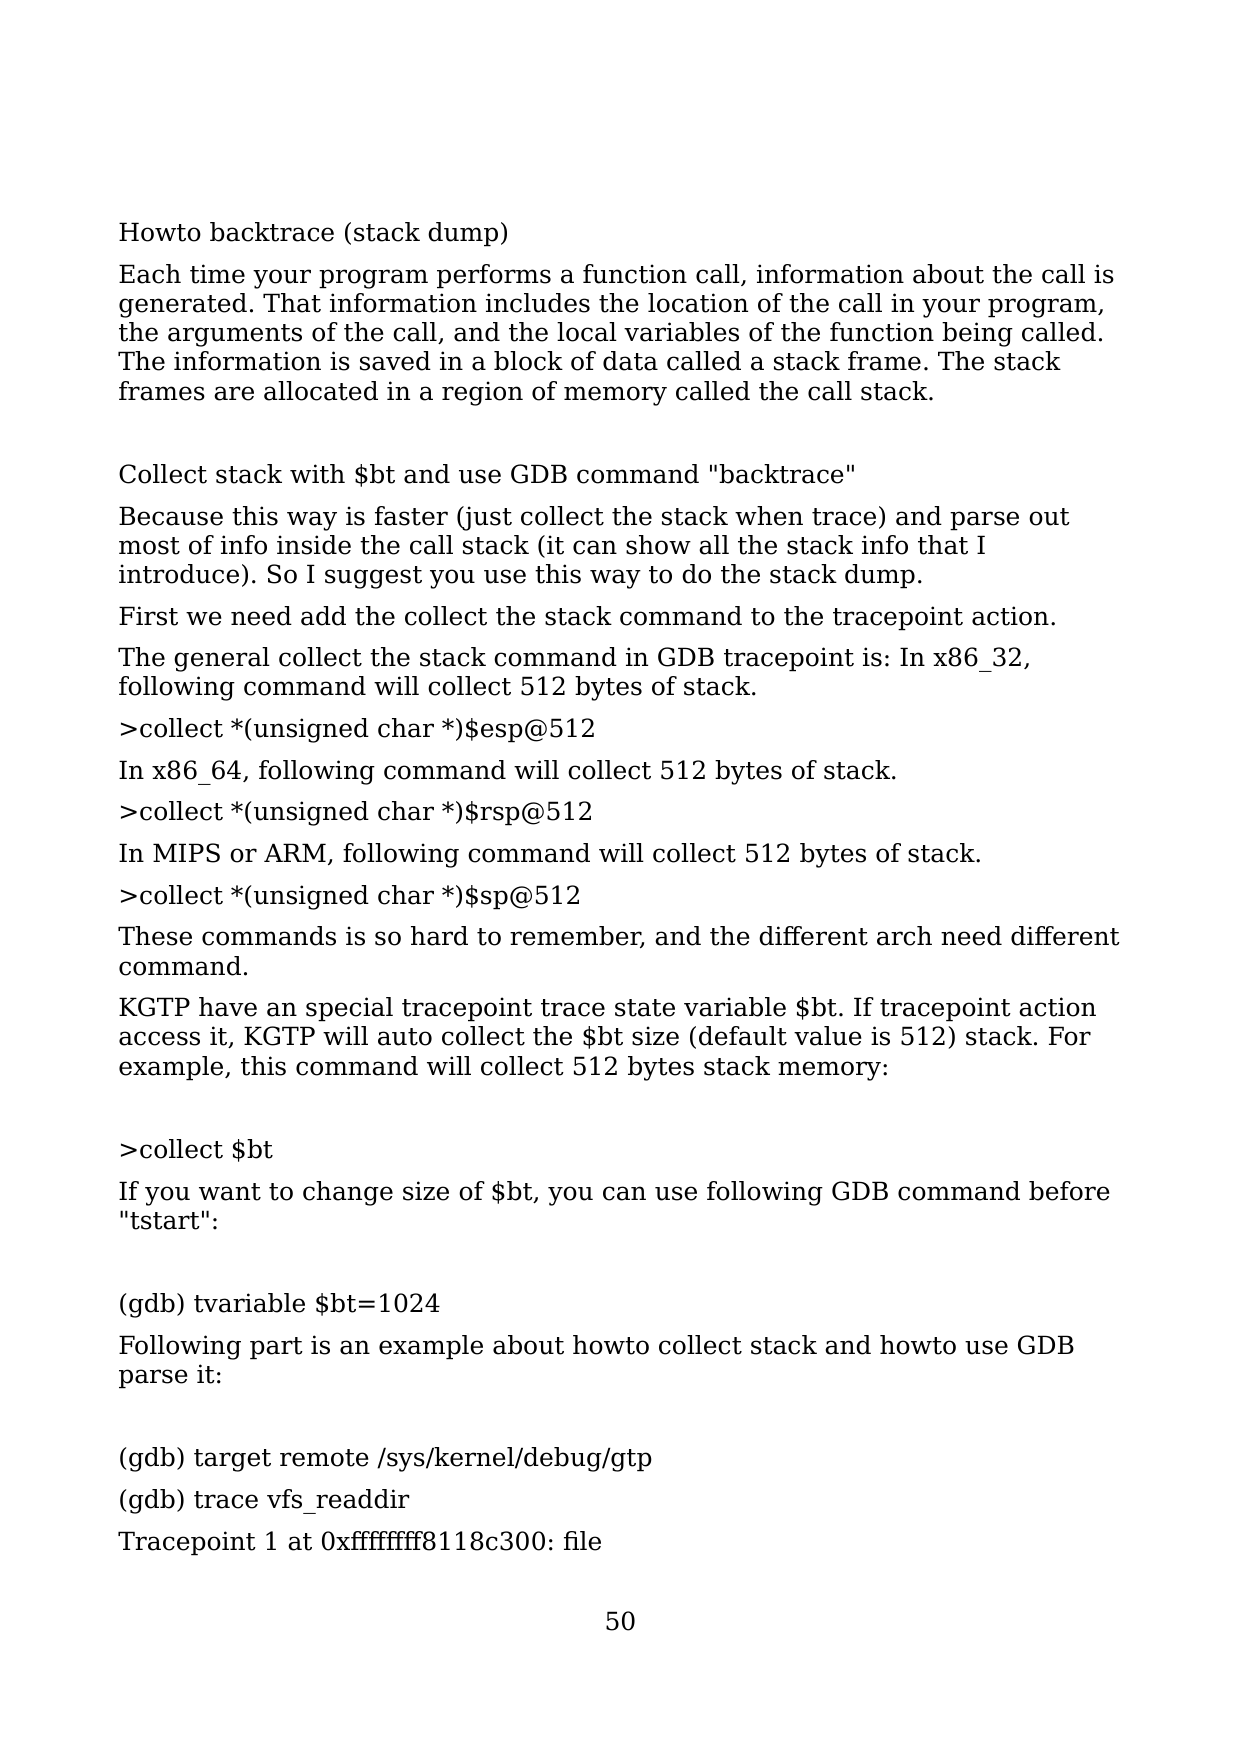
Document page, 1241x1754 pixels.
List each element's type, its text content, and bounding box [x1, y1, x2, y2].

text Howto backtrace (stack dump) [118, 218, 1122, 248]
text (gdb) tvariable $bt=1024 [118, 1289, 1122, 1318]
text Because this way is faster (just collect the stack when trace) and parse out most of info inside the call stack (it can show all the stack info that I introduce). So I suggest you use this way to do the stack dump. [118, 502, 1122, 589]
text Following part is an example about howto collect stack and howto use GDB parse it: [118, 1331, 1122, 1389]
text In x86_64, following command will collect 512 bytes of stack. [118, 756, 1122, 785]
text In MIPS or ARM, following command will collect 512 bytes of stack. [118, 839, 1122, 868]
text (gdb) trace vfs_readdir [118, 1485, 1122, 1514]
text >collect *(unsigned char *)$esp@512 [118, 714, 1122, 743]
text Tracepoint 1 at 0xffffffff8118c300: file [118, 1527, 1122, 1556]
text >collect *(unsigned char *)$rsp@512 [118, 798, 1122, 827]
text Each time your program performs a function call, information about the call is generated. That information includes the location of the call in your program, the arguments of the call, and the local variables of the function being called. The information is saved in a block of data called a stack frame. The stack frames are allocated in a region of memory called the call stack. [118, 260, 1122, 406]
text The general collect the stack command in GDB tracepoint is: In x86_32, following command will collect 512 bytes of stack. [118, 643, 1122, 702]
text KGTP have an special tracepoint trace state variable $bt. If tracepoint action access it, KGTP will auto collect the $bt size (default value is 512) stack. For example, this command will collect 512 bytes stack memory: [118, 993, 1122, 1081]
text If you want to change size of $bt, you can use following GDB command before "tstart": [118, 1177, 1122, 1235]
text (gdb) target remote /sys/kernel/debug/gtp [118, 1443, 1122, 1473]
text Collect stack with $bt and use GDB command "backtrace" [118, 460, 1122, 489]
text >collect $bt [118, 1135, 1122, 1164]
text These commands is so hard to remember, and the different arch need different command. [118, 923, 1122, 981]
text First we need add the collect the stack command to the tracepoint action. [118, 602, 1122, 631]
text >collect *(unsigned char *)$sp@512 [118, 881, 1122, 910]
